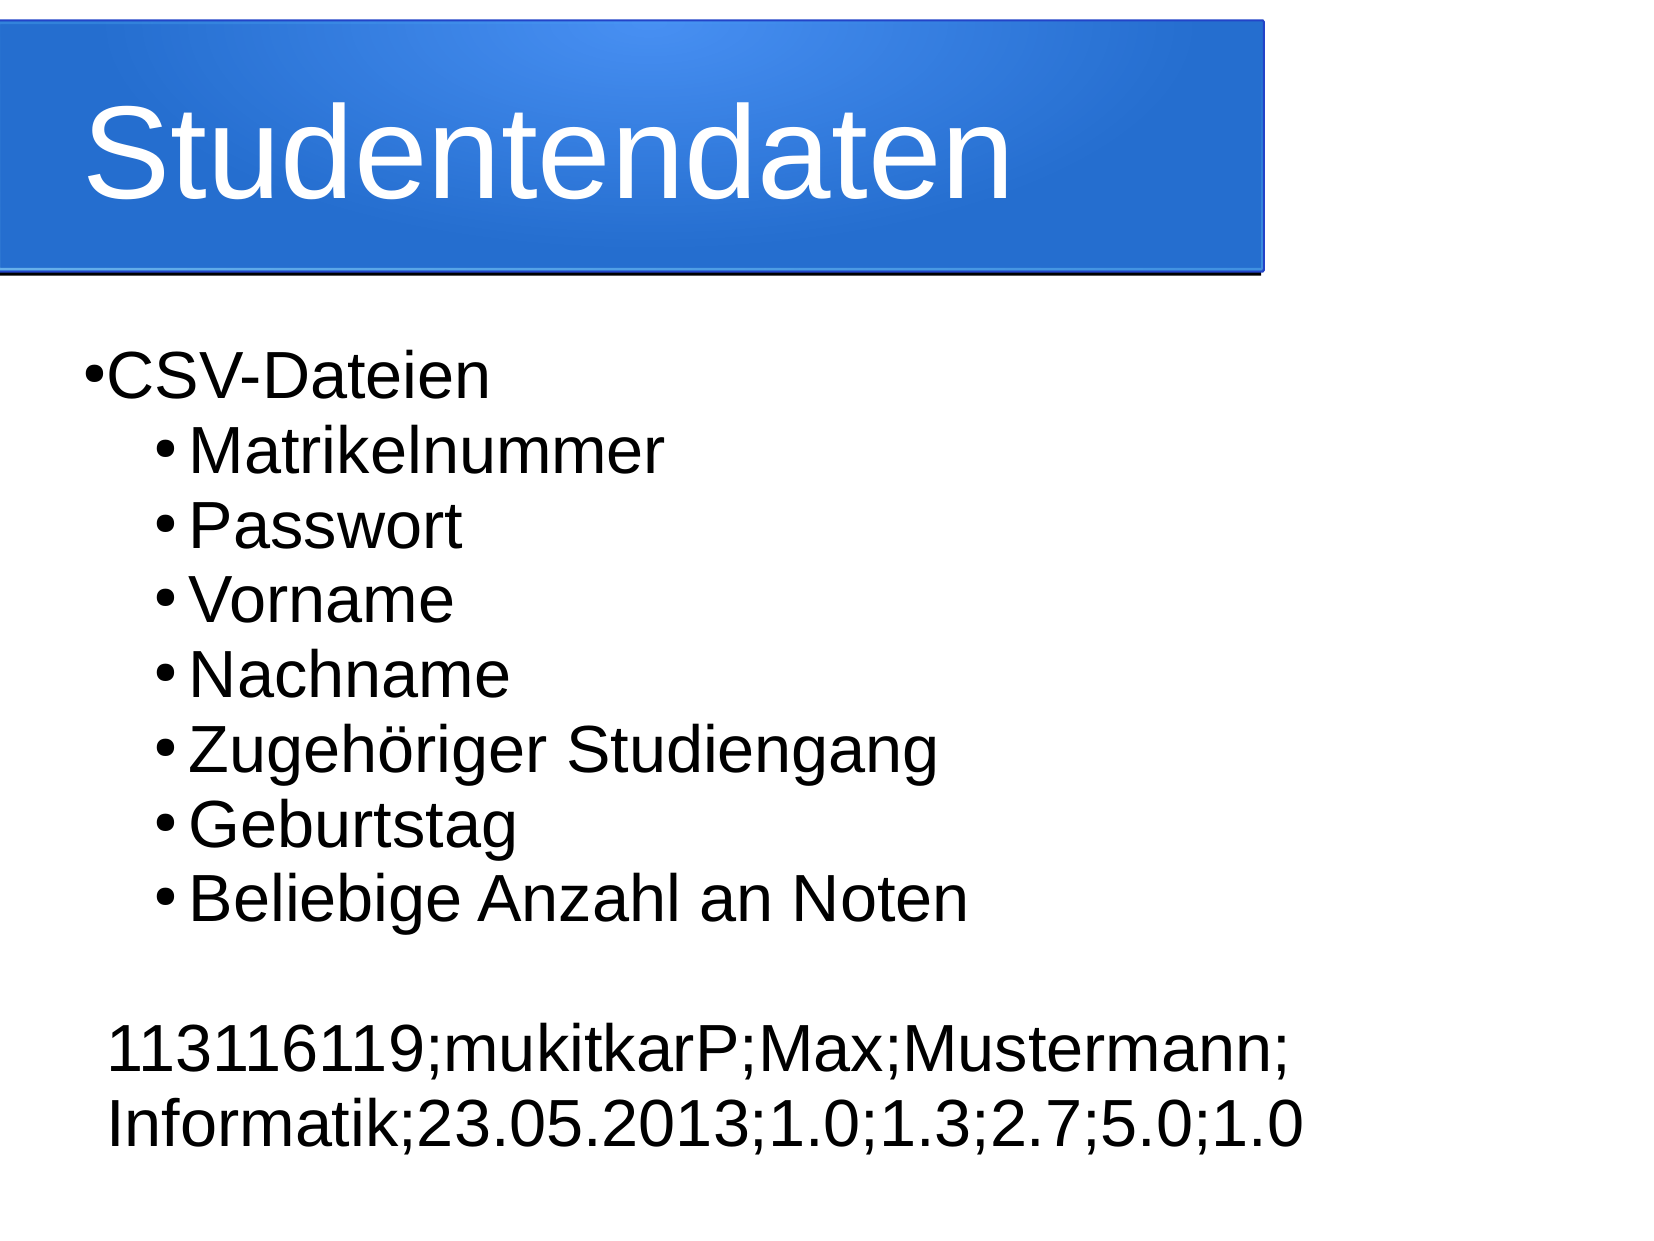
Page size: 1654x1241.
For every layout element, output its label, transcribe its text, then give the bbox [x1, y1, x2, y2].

title Studentendaten [82, 49, 1250, 257]
subtitle CSV-Dateien Matrikelnummer Passwort Vorname Nachname Zugehöriger Studiengang Geburtstag Beliebige Anzahl an Noten 113116119;mukitkarP;Max;Mustermann; Informatik;23.05.2013;1.0;1.3;2.7;5.0;1.0 [82, 307, 1538, 1241]
